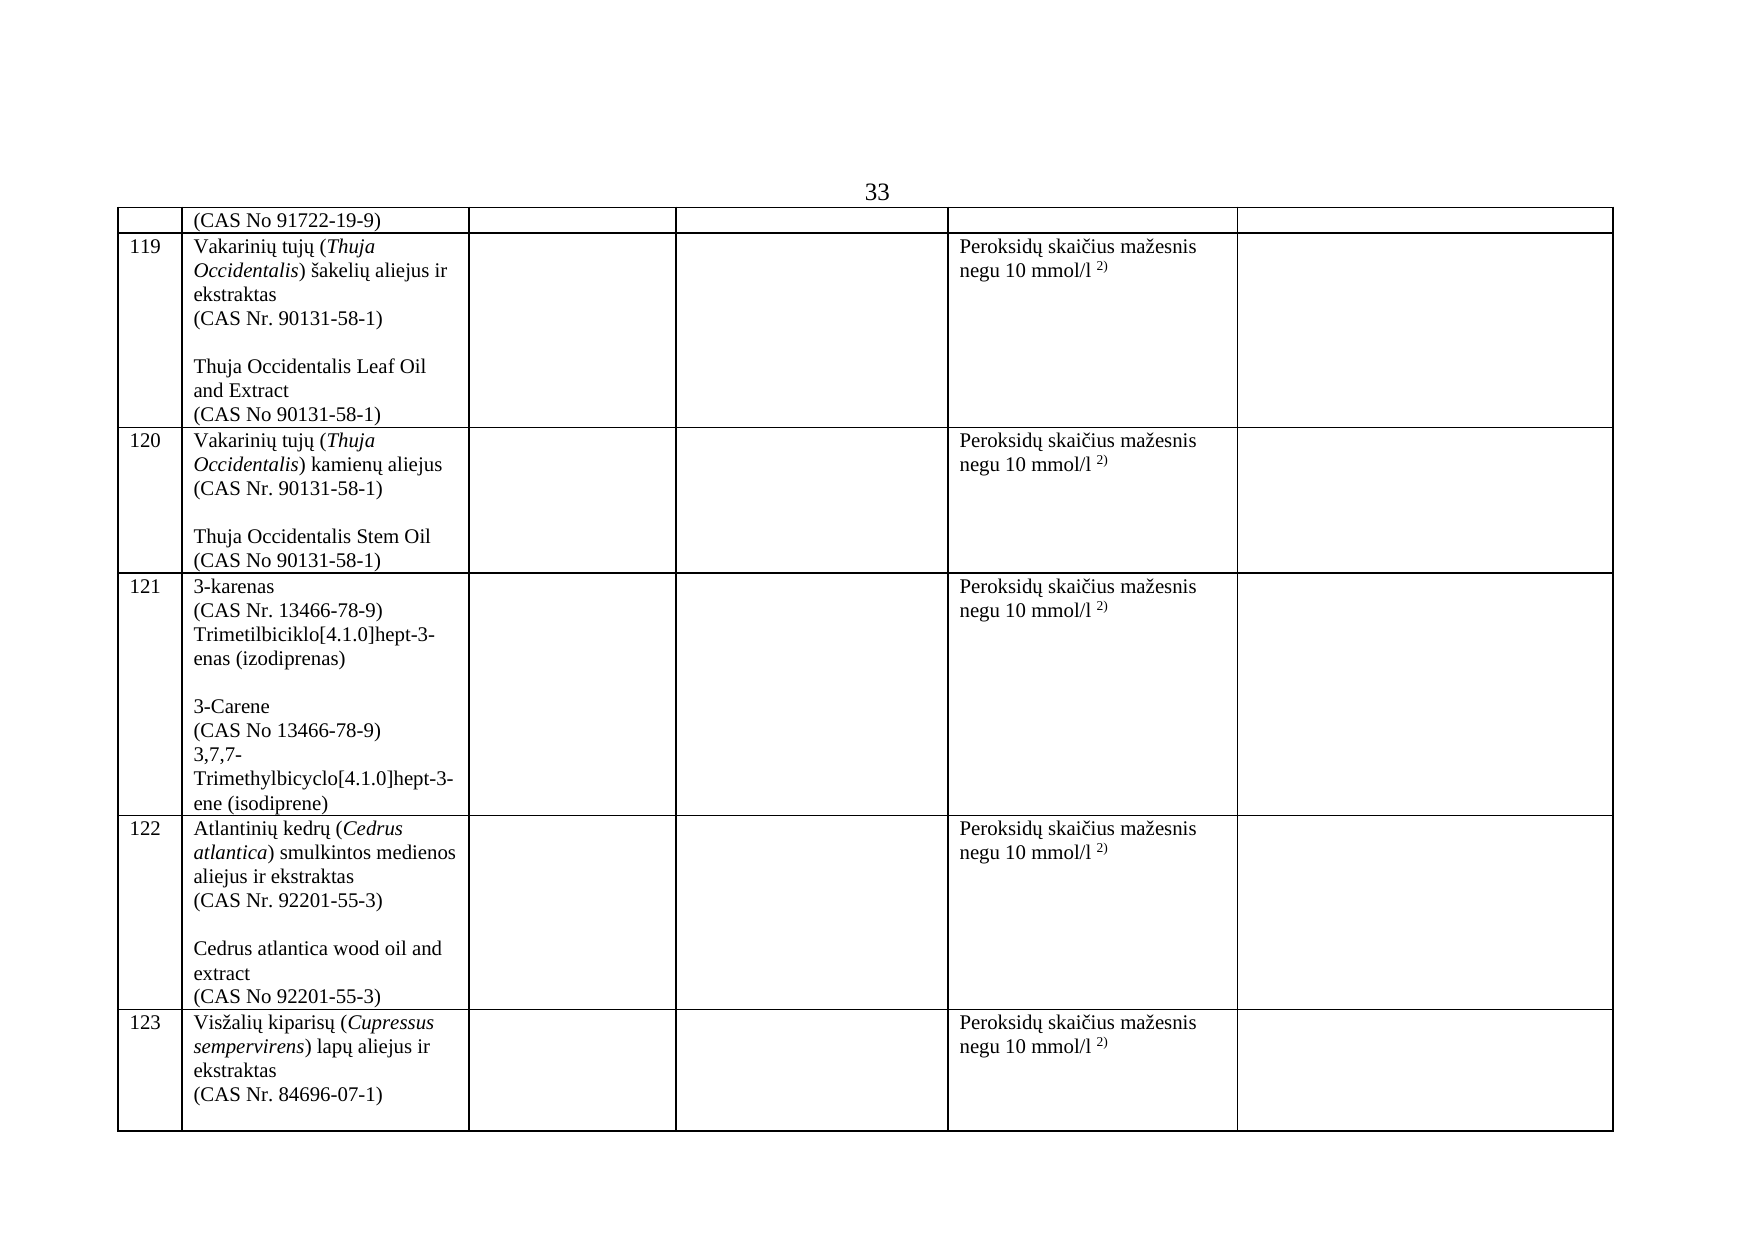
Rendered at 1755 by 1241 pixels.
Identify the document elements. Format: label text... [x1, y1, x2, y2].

table_cell 119 [119, 234, 181, 426]
table_cell 122 [119, 816, 181, 1008]
table_cell Atlantinių kedrų (Cedrus atlantica) smulkintos medienos aliejus ir ekstraktas (CAS Nr. 92201-55-3) Cedrus atlantica wood oil and extract (CAS No 92201-55-3) [183, 816, 468, 1008]
table_cell [119, 208, 181, 232]
table_cell 120 [119, 428, 181, 572]
table_cell [470, 1010, 675, 1130]
table_cell [1238, 1010, 1612, 1130]
table_cell [1238, 816, 1612, 1008]
table_cell [677, 1010, 947, 1130]
table_cell Vakarinių tujų (Thuja Occidentalis) šakelių aliejus ir ekstraktas (CAS Nr. 90131-58-1) Thuja Occidentalis Leaf Oil and Extract (CAS No 90131-58-1) [183, 234, 468, 426]
table_cell [470, 208, 675, 232]
table_cell Peroksidų skaičius mažesnis negu 10 mmol/l 2) [949, 574, 1237, 814]
table_cell [677, 208, 947, 232]
table_cell [677, 234, 947, 426]
table_cell [470, 574, 675, 814]
table_cell [1614, 426, 1754, 572]
table_cell [470, 428, 675, 572]
table_cell [1238, 428, 1612, 572]
table_cell [1614, 232, 1754, 426]
table_cell [949, 208, 1237, 232]
table_cell [1614, 815, 1754, 1008]
table_cell Peroksidų skaičius mažesnis negu 10 mmol/l 2) [949, 816, 1237, 1008]
table_cell 123 [119, 1010, 181, 1130]
table_cell Peroksidų skaičius mažesnis negu 10 mmol/l 2) [949, 428, 1237, 572]
table_cell [1614, 572, 1754, 814]
table_cell (CAS No 91722-19-9) [183, 208, 468, 232]
table_cell [1238, 208, 1612, 232]
table_cell Peroksidų skaičius mažesnis negu 10 mmol/l 2) [949, 234, 1237, 426]
table_cell [1614, 1009, 1754, 1130]
table_cell [677, 816, 947, 1008]
table_cell Visžalių kiparisų (Cupressus sempervirens) lapų aliejus ir ekstraktas (CAS Nr. 84696-07-1) [183, 1010, 468, 1130]
table_cell 3-karenas (CAS Nr. 13466-78-9) Trimetilbiciklo[4.1.0]hept-3-enas (izodiprenas) 3-Carene (CAS No 13466-78-9) 3,7,7-Trimethylbicyclo[4.1.0]hept-3-ene (isodiprene) [183, 574, 468, 814]
table_cell [677, 428, 947, 572]
table_cell [470, 234, 675, 426]
table_cell [1238, 574, 1612, 814]
table_cell Vakarinių tujų (Thuja Occidentalis) kamienų aliejus (CAS Nr. 90131-58-1) Thuja Occidentalis Stem Oil (CAS No 90131-58-1) [183, 428, 468, 572]
table_cell [1238, 234, 1612, 426]
table_cell [1614, 207, 1754, 232]
table_cell Peroksidų skaičius mažesnis negu 10 mmol/l 2) [949, 1010, 1237, 1130]
table_cell [470, 816, 675, 1008]
table_cell 121 [119, 574, 181, 814]
table_cell [677, 574, 947, 814]
